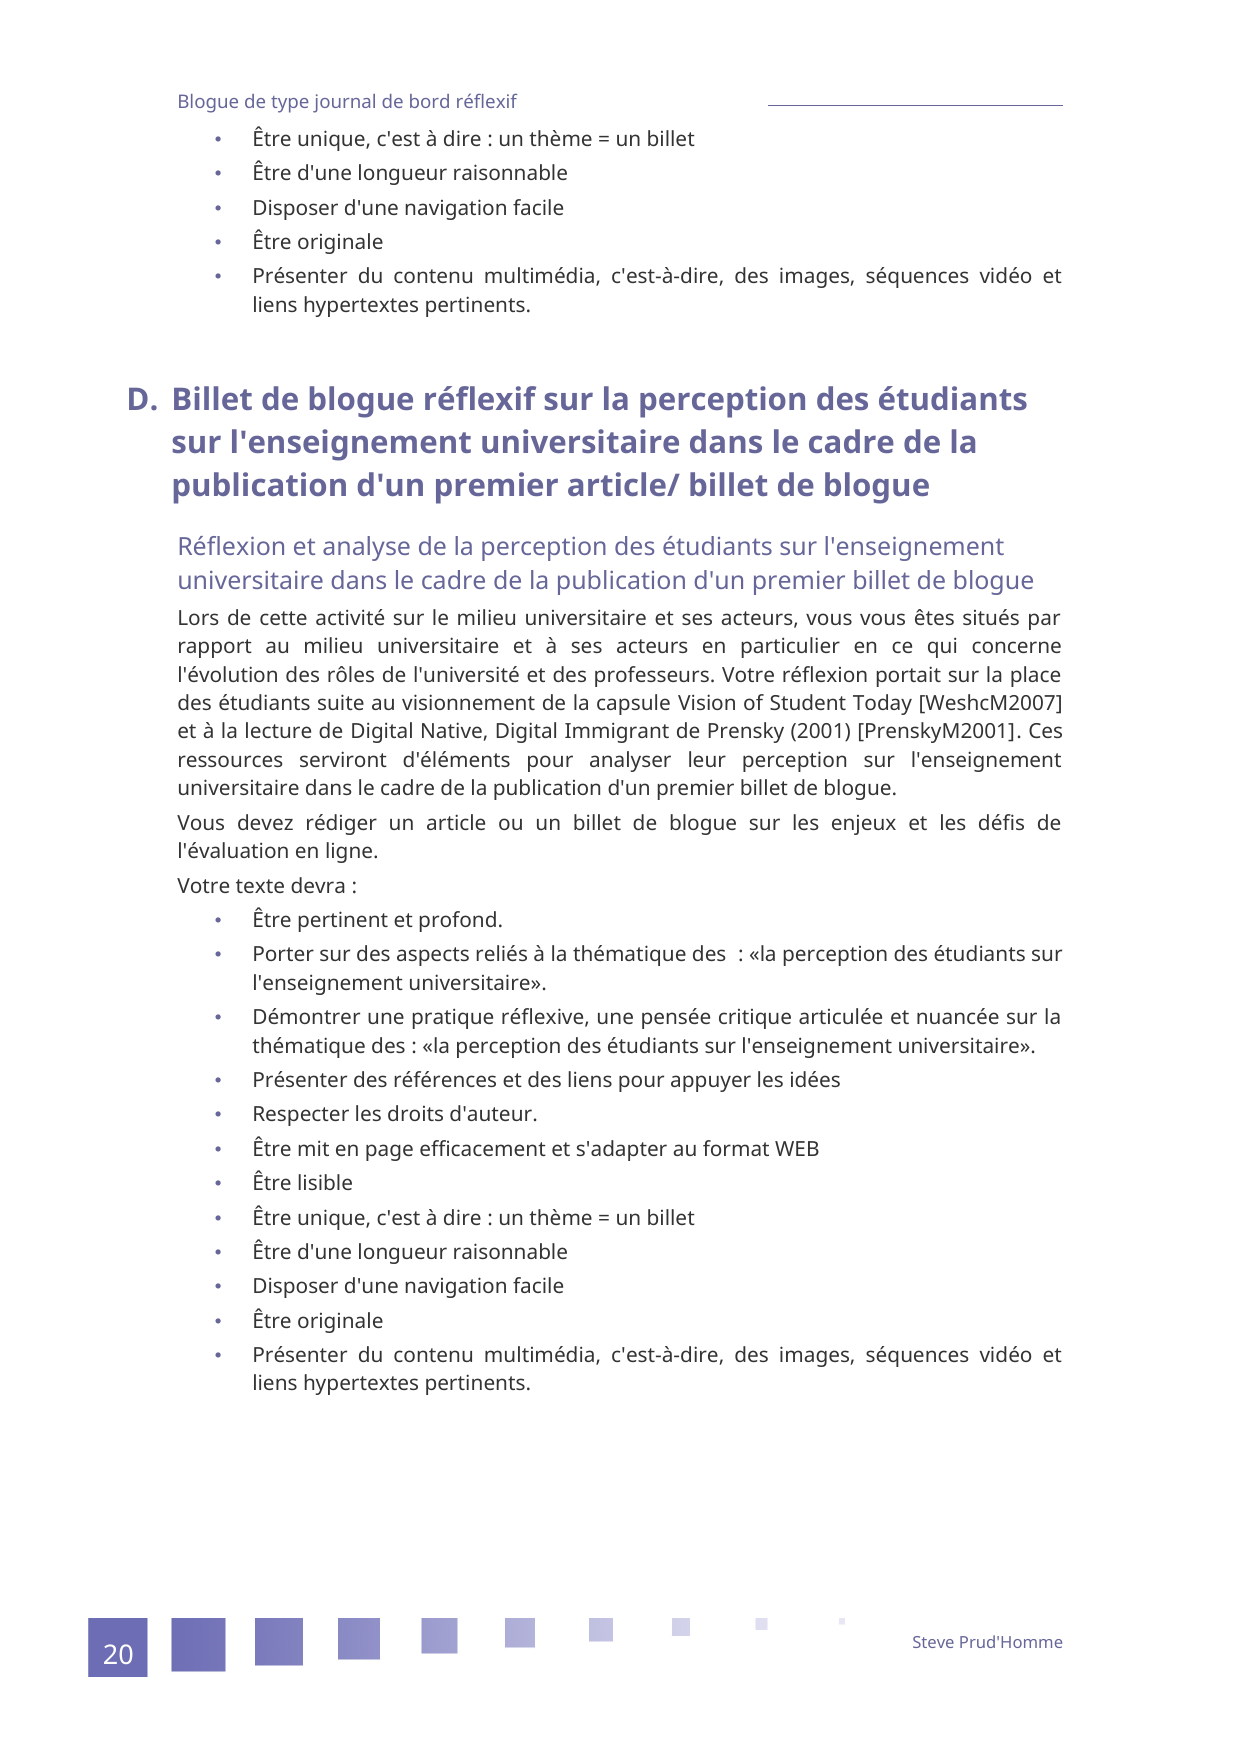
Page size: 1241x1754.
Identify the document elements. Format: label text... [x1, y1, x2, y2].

list Être unique, c'est à dire : un thème = un billet [214, 1203, 1063, 1231]
list Présenter du contenu multimédia, c'est-à-dire, des images, séquences vidéo et liens hypertextes pertinents. [214, 261, 1063, 318]
list Porter sur des aspects reliés à la thématique des : «la perception des étudiants sur l'enseignement universitaire». [214, 939, 1063, 996]
text Votre texte devra : [177, 871, 1063, 899]
list Être d'une longueur raisonnable [214, 158, 1063, 187]
title Billet de blogue réflexif sur la perception des étudiants sur l'enseignement universitaire dans le cadre de la publication d'un premier article/ billet de blogue [118, 377, 1063, 505]
list Démontrer une pratique réflexive, une pensée critique articulée et nuancée sur la thématique des : «la perception des étudiants sur l'enseignement universitaire». [214, 1002, 1063, 1059]
list Respecter les droits d'auteur. [214, 1099, 1063, 1128]
list Être mit en page efficacement et s'adapter au format WEB [214, 1134, 1063, 1162]
list Être lisible [214, 1168, 1063, 1197]
list Présenter des références et des liens pour appuyer les idées [214, 1065, 1063, 1093]
text Lors de cette activité sur le milieu universitaire et ses acteurs, vous vous êtes situés par rapport au milieu universitaire et à ses acteurs en particulier en ce qui concerne l'évolution des rôles de l'université et des professeurs. Votre réflexion portait sur la place des étudiants suite au visionnement de la capsule Vision of Student Today [WeshcM2007] et à la lecture de Digital Native, Digital Immigrant de Prensky (2001) [PrenskyM2001]. Ces ressources serviront d'éléments pour analyser leur perception sur l'enseignement universitaire dans le cadre de la publication d'un premier billet de blogue. [177, 603, 1063, 802]
list Être originale [214, 1306, 1063, 1334]
list Être unique, c'est à dire : un thème = un billet [214, 124, 1063, 152]
title Réflexion et analyse de la perception des étudiants sur l'enseignement universitaire dans le cadre de la publication d'un premier billet de blogue [177, 529, 1063, 597]
picture [88, 1618, 889, 1678]
list Disposer d'une navigation facile [214, 1271, 1063, 1300]
list Être d'une longueur raisonnable [214, 1237, 1063, 1265]
list Disposer d'une navigation facile [214, 193, 1063, 221]
list Être originale [214, 227, 1063, 256]
list Être pertinent et profond. [214, 905, 1063, 933]
text Vous devez rédiger un article ou un billet de blogue sur les enjeux et les défis de l'évaluation en ligne. [177, 808, 1063, 865]
list Présenter du contenu multimédia, c'est-à-dire, des images, séquences vidéo et liens hypertextes pertinents. [214, 1340, 1063, 1397]
